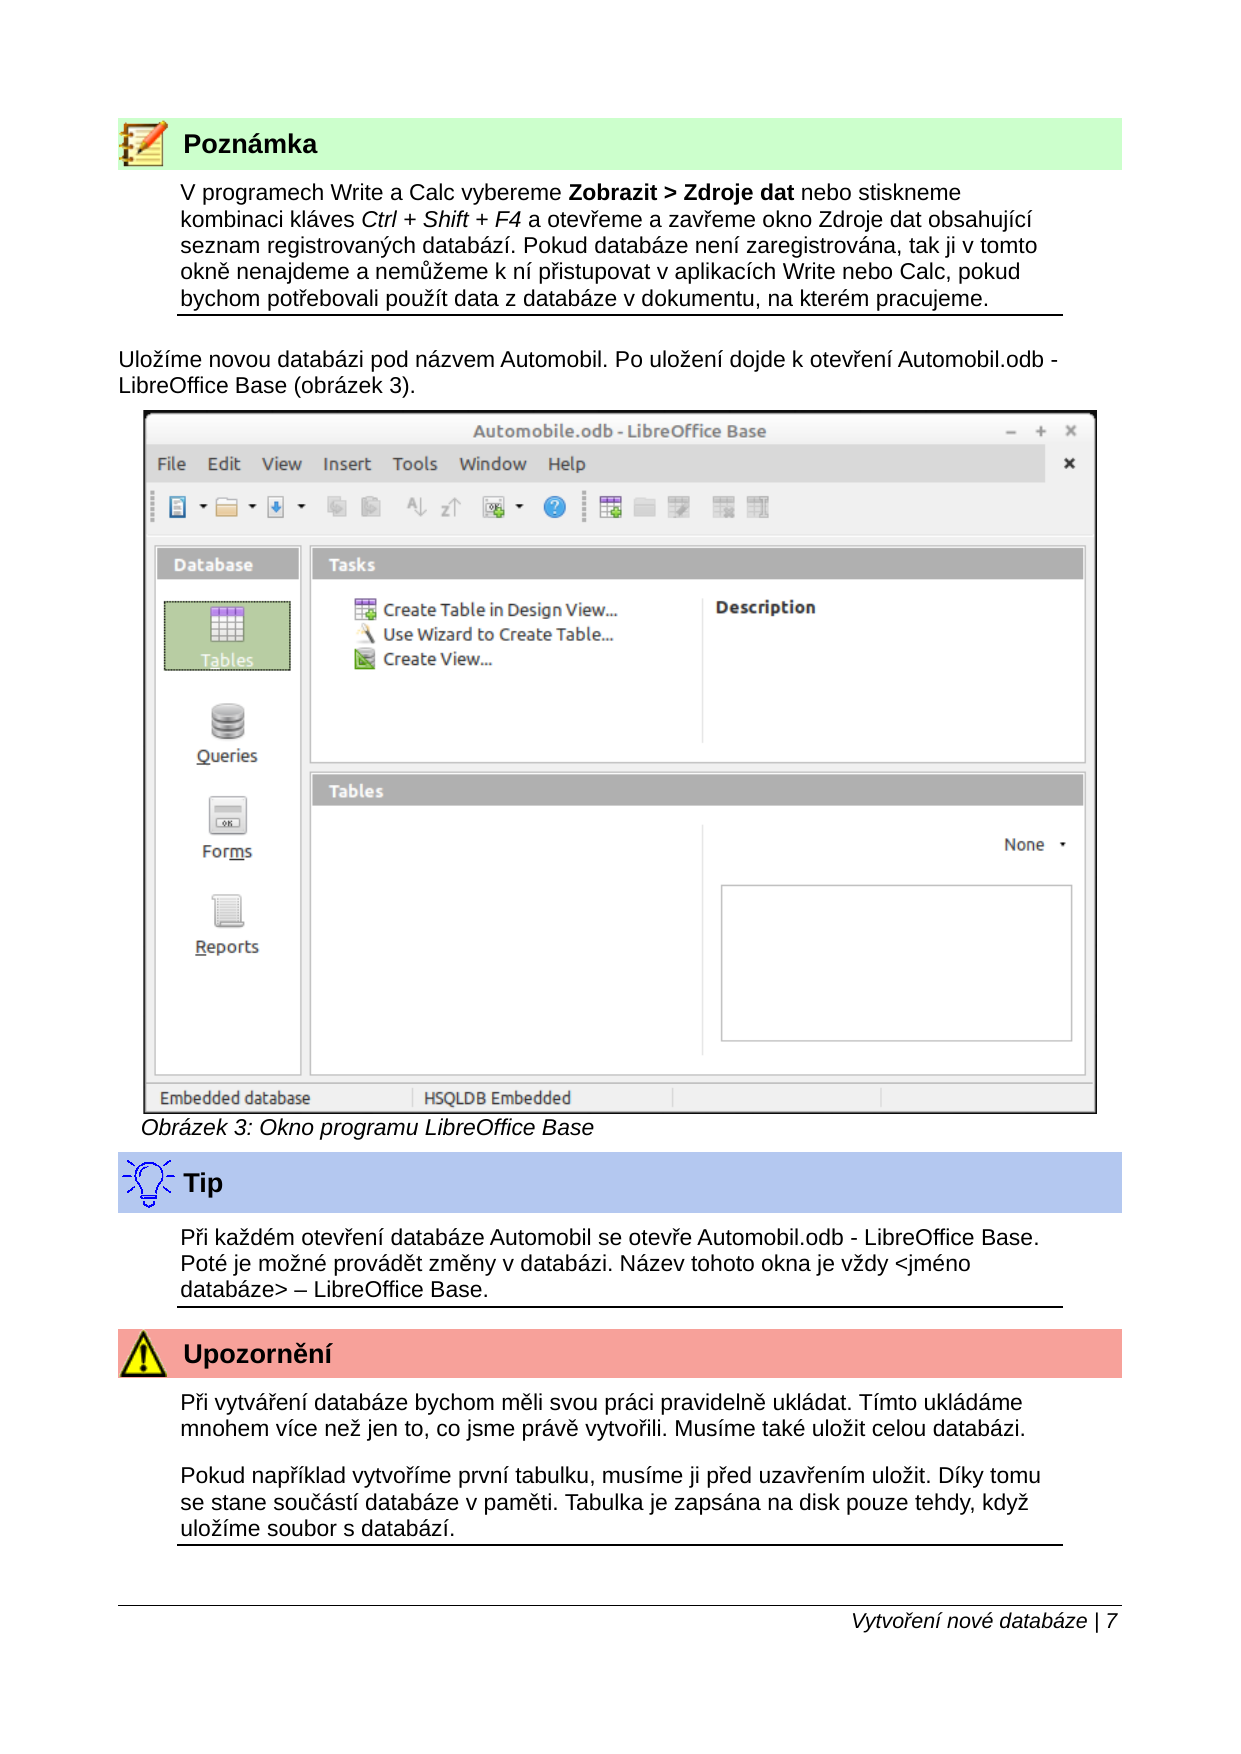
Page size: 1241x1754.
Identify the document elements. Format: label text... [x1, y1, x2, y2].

text Obrázek 3: Okno programu LibreOffice Base [141, 1114, 1100, 1140]
picture [119, 119, 170, 170]
text Při každém otevření databáze Automobil se otevře Automobil.odb - LibreOffice Base. Poté je možné provádět změny v databázi. Název tohoto okna je vždy <jméno databáze> – LibreOffice Base. [177, 1220, 1063, 1306]
subtitle Tip [118, 1152, 1122, 1213]
subtitle Poznámka [118, 118, 1122, 170]
picture [119, 1152, 179, 1212]
text Uložíme novou databázi pod názvem Automobil. Po uložení dojde k otevření Automobil.odb - LibreOffice Base (obrázek 3). [118, 346, 1122, 398]
subtitle Upozornění [118, 1329, 1122, 1378]
picture [143, 410, 1097, 1114]
picture [119, 1329, 167, 1377]
text V programech Write a Calc vybereme Zobrazit > Zdroje dat nebo stiskneme kombinaci kláves Ctrl + Shift + F4 a otevřeme a zavřeme okno Zdroje dat obsahující seznam registrovaných databází. Pokud databáze není zaregistrována, tak ji v tomto okně nenajdeme a nemůžeme k ní přistupovat v aplikacích Write nebo Calc, pokud bychom potřebovali použít data z databáze v dokumentu, na kterém pracujeme. [177, 176, 1063, 314]
text Pokud například vytvoříme první tabulku, musíme ji před uzavřením uložit. Díky tomu se stane součástí databáze v paměti. Tabulka je zapsána na disk pouze tehdy, když uložíme soubor s databází. [177, 1459, 1063, 1544]
text Při vytváření databáze bychom měli svou práci pravidelně ukládat. Tímto ukládáme mnohem více než jen to, co jsme právě vytvořili. Musíme také uložit celou databázi. [177, 1386, 1063, 1441]
